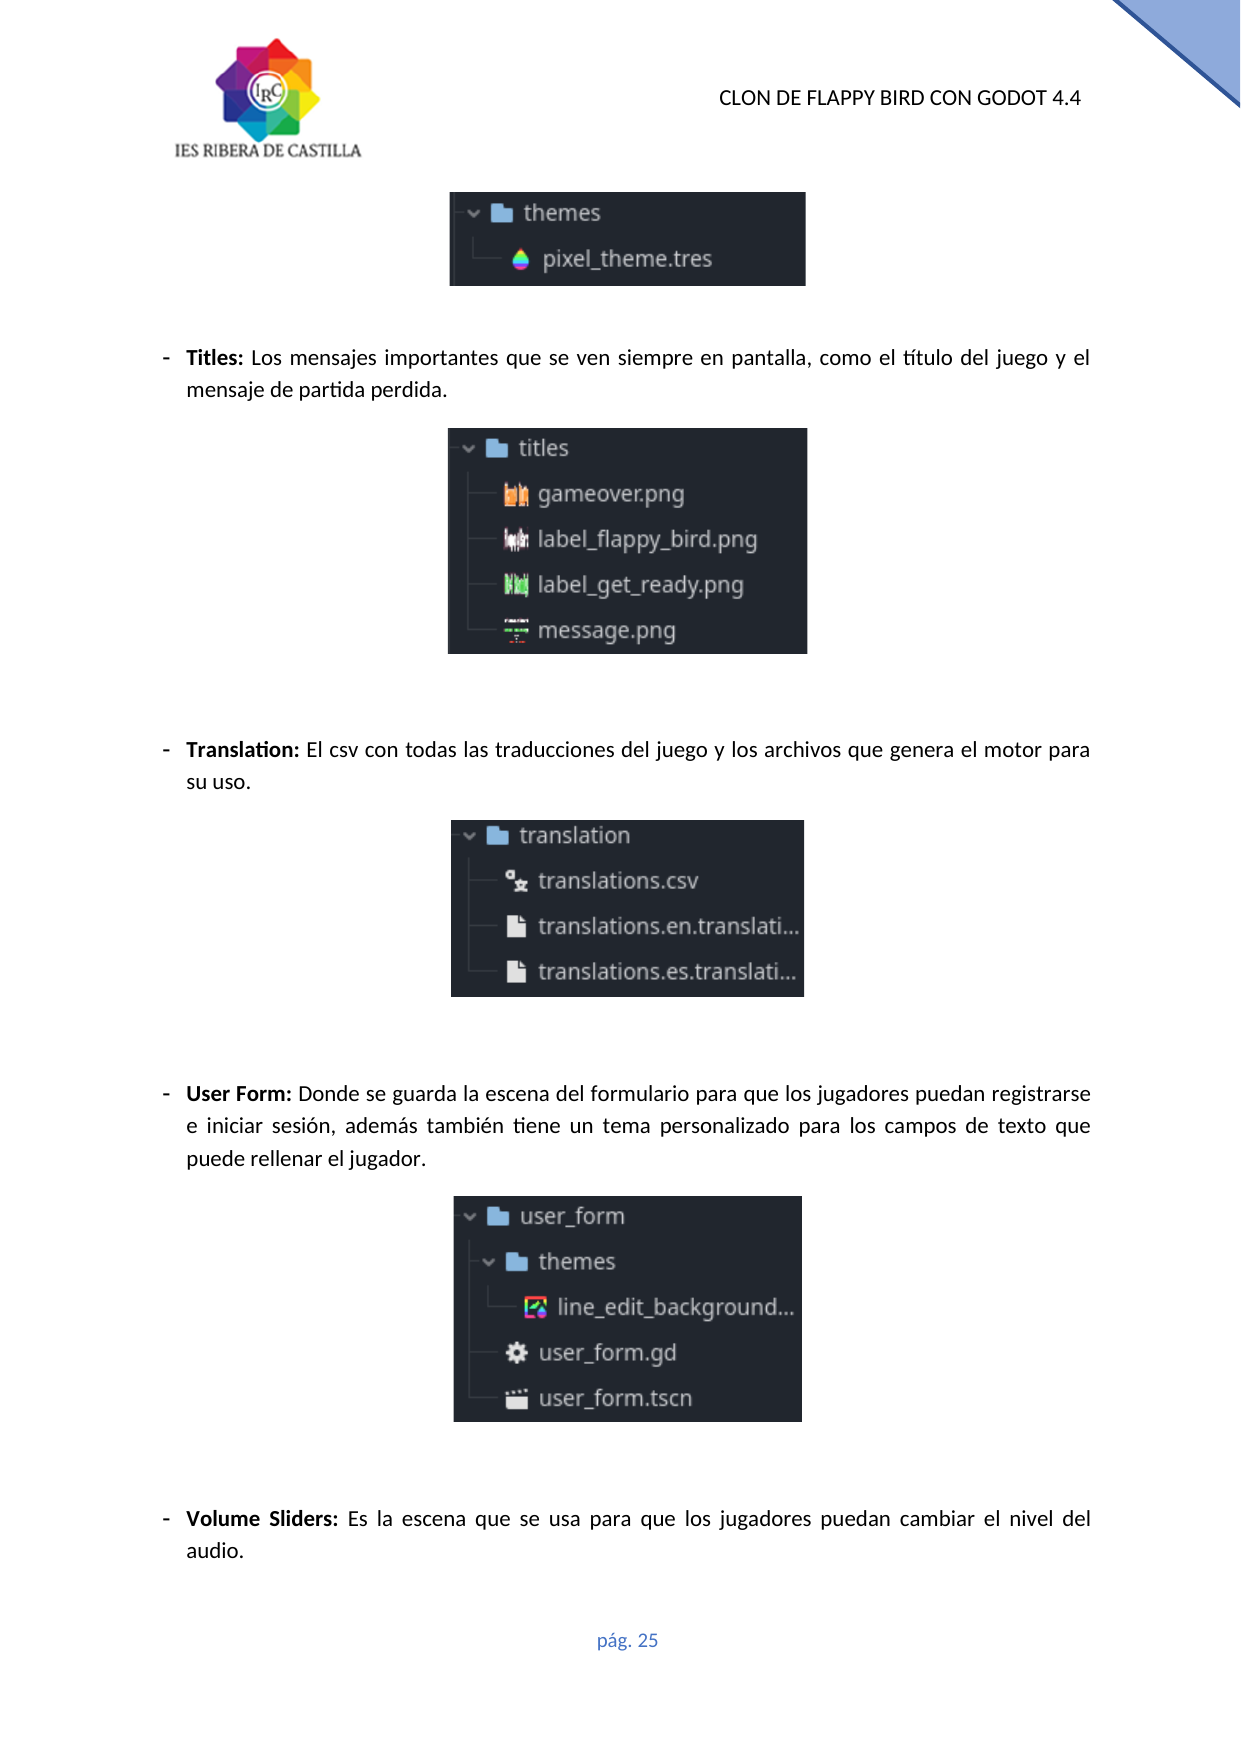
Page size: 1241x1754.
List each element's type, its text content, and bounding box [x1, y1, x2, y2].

list Translation: El csv con todas las traducciones del juego y los archivos que genera el motor para su uso. [162, 735, 1093, 796]
picture [447, 428, 808, 654]
picture [449, 192, 806, 286]
list User Form: Donde se guarda la escena del formulario para que los jugadores puedan registrarse e iniciar sesión, además también tiene un tema personalizado para los campos de texto que puede rellenar el jugador. [162, 1079, 1093, 1172]
list Volume Sliders: Es la escena que se usa para que los jugadores puedan cambiar el nivel del audio. [162, 1504, 1093, 1564]
list Titles: Los mensajes importantes que se ven siempre en pantalla, como el título del juego y el mensaje de partida perdida. [162, 343, 1093, 403]
picture [173, 29, 366, 164]
picture [453, 1196, 802, 1422]
picture [451, 820, 805, 997]
